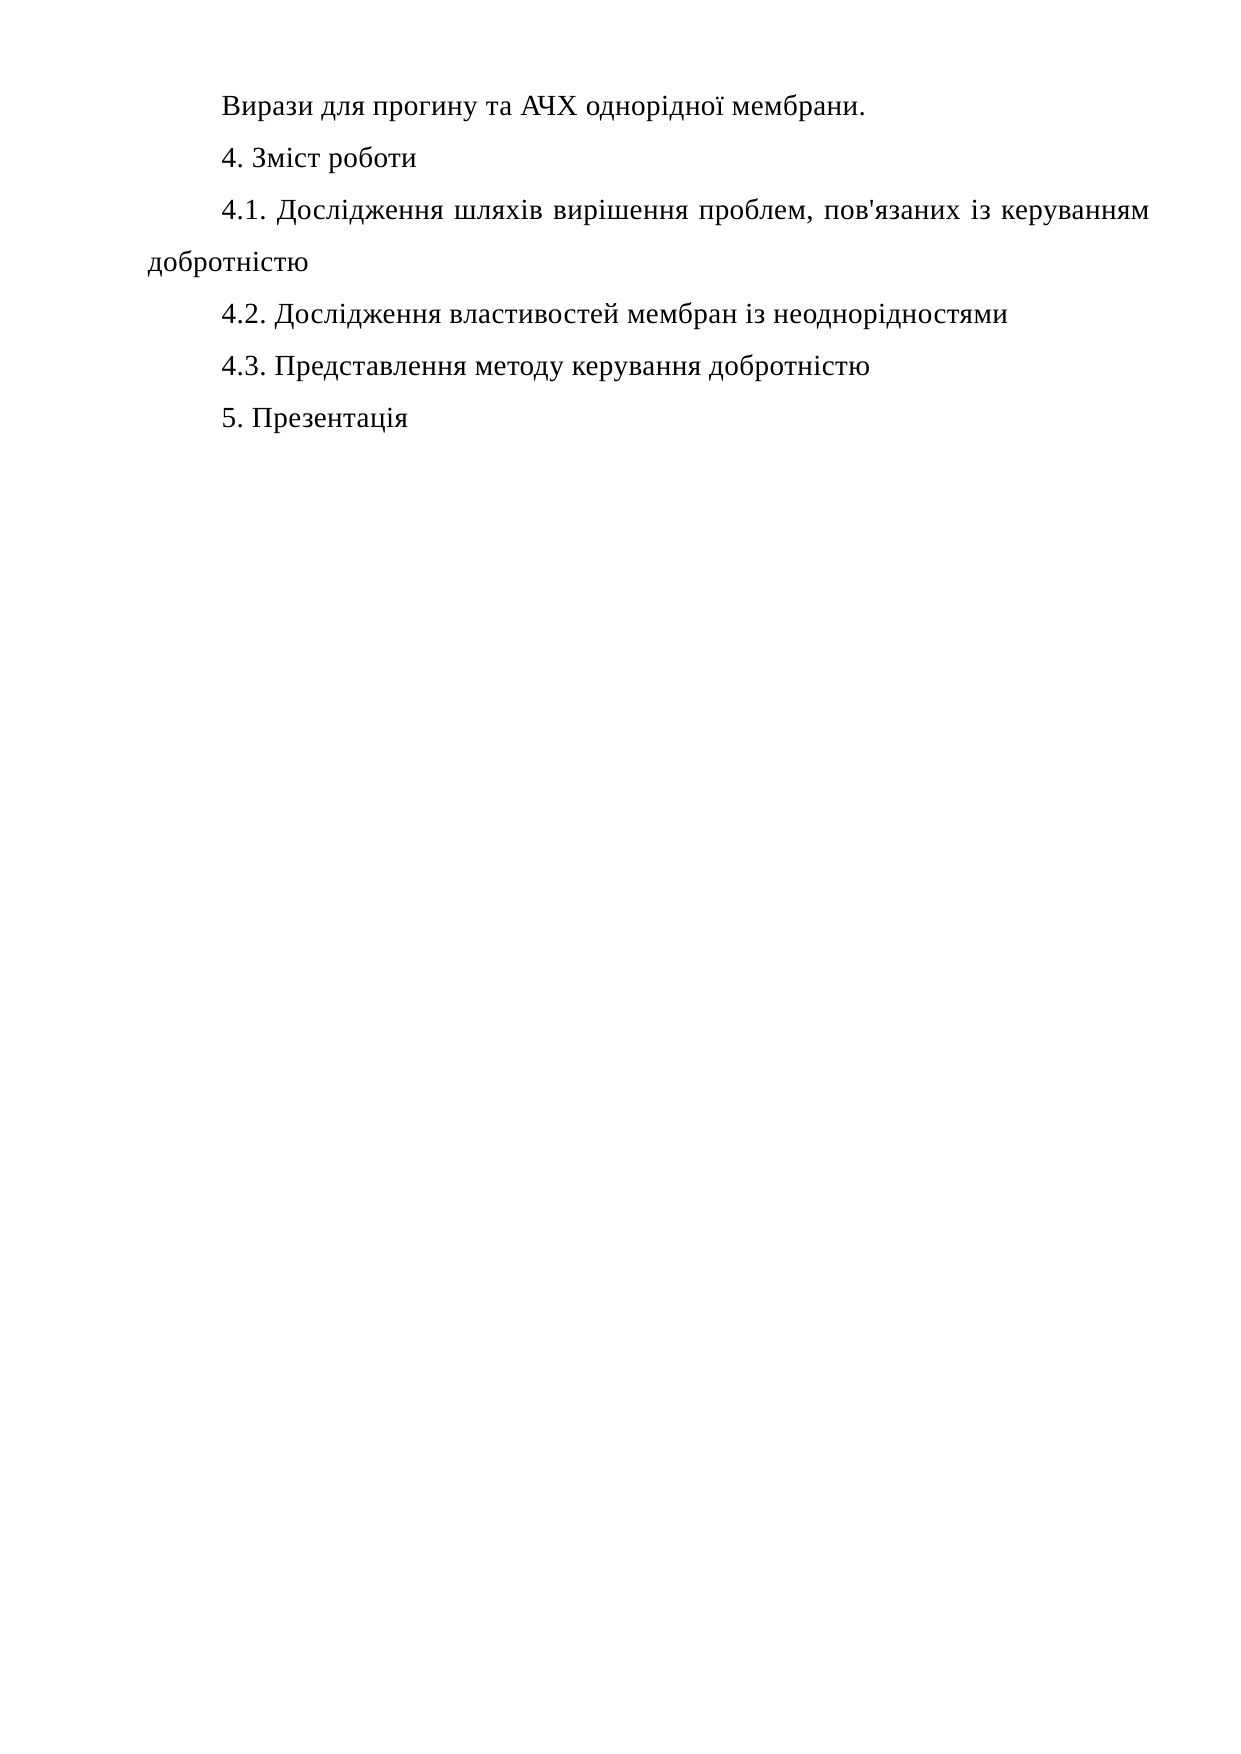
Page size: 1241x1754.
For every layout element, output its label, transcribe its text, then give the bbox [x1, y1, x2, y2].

text 4.2. Дослідження властивостей мембран із неоднорідностями [148, 296, 1152, 330]
text 5. Презентація [148, 400, 1152, 434]
text 4. Зміст роботи [148, 141, 1152, 174]
text Вирази для прогину та АЧХ однорідної мембрани. [148, 88, 1152, 122]
text 4.3. Представлення методу керування добротністю [148, 348, 1152, 382]
text 4.1. Дослідження шляхів вирішення проблем, пов'язаних із керуванням добротністю [148, 192, 1152, 278]
